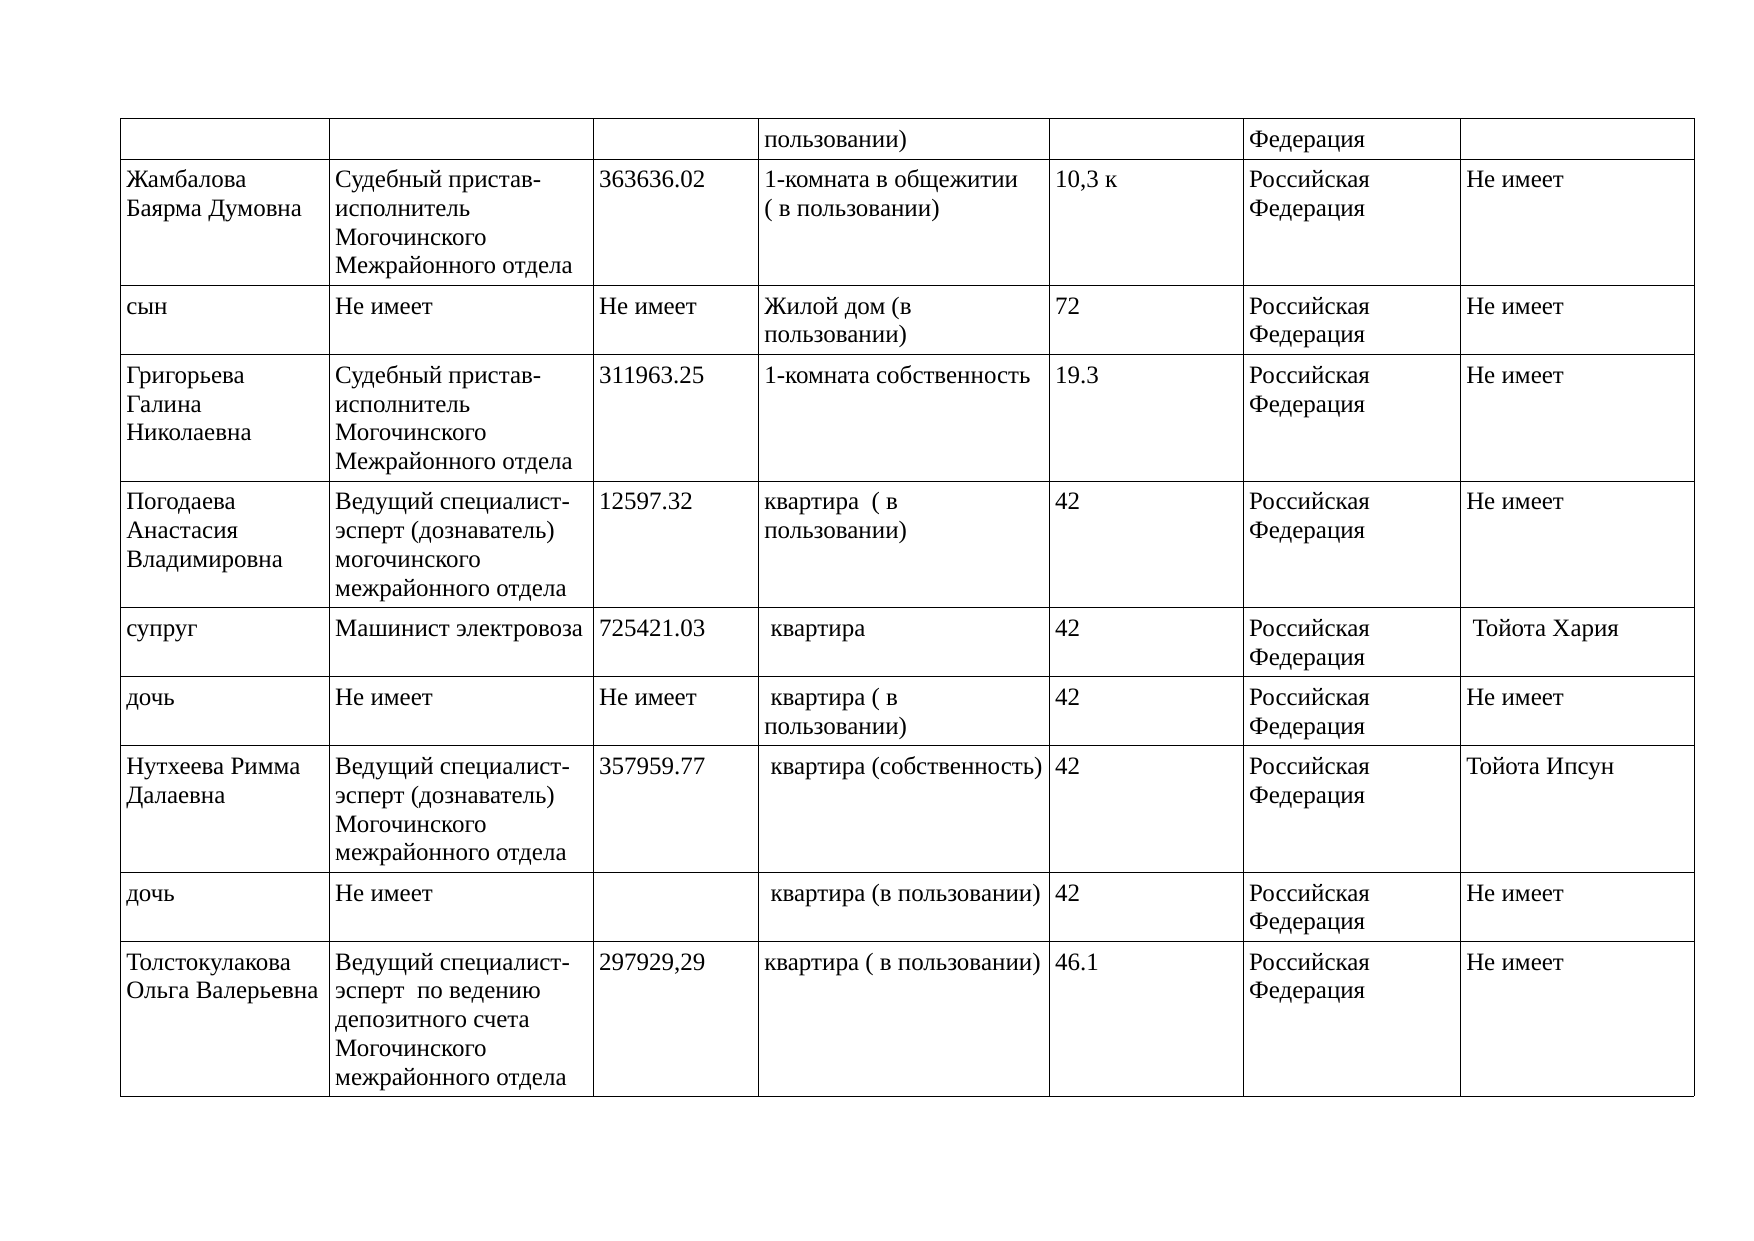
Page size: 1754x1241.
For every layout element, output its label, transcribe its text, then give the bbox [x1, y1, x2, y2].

table_cell 42 [1050, 482, 1243, 607]
table_cell Российская Федерация [1244, 286, 1460, 354]
table_cell Нутхеева Римма Далаевна [121, 746, 329, 872]
table_cell 12597,32 [594, 482, 758, 607]
table_cell 357959,77 [594, 746, 758, 872]
table_cell супруг [121, 608, 329, 676]
table_cell Не имеет [594, 286, 758, 354]
table_cell Судебный пристав-исполнитель Могочинского Межрайонного отдела [330, 160, 593, 285]
table_cell Тойота Ипсун [1461, 746, 1694, 872]
table_cell Не имеет [1461, 286, 1694, 354]
table_cell 42 [1050, 608, 1243, 676]
table_cell Российская Федерация [1244, 482, 1460, 607]
table_cell квартира ( в пользовании) [759, 482, 1049, 607]
table_cell 42 [1050, 677, 1243, 745]
table_cell Российская Федерация [1244, 746, 1460, 872]
table_cell Машинист электровоза [330, 608, 593, 676]
table_cell Погодаева Анастасия Владимировна [121, 482, 329, 607]
table_cell Тойота Хария [1461, 608, 1694, 676]
table_cell квартира ( в пользовании) [759, 942, 1049, 1096]
table_cell Толстокулакова Ольга Валерьевна [121, 942, 329, 1096]
table_cell 53,2 [1050, 119, 1243, 158]
table_cell дочь [121, 677, 329, 745]
table_cell Не имеет [1461, 942, 1694, 1096]
table_cell Жилой дом (в пользовании) [759, 286, 1049, 354]
table_cell Российская Федерация [1244, 608, 1460, 676]
table_cell 42 [1050, 873, 1243, 941]
table_cell квартира ( в пользовании) [759, 677, 1049, 745]
table_cell 10,3 к [1050, 160, 1243, 285]
table_cell [1461, 119, 1694, 158]
table_cell Судебный пристав-исполнитель Могочинского Межрайонного отдела [330, 355, 593, 481]
table_cell Ведущий специалист-эсперт по ведению депозитного счета Могочинского межрайонного отдела [330, 942, 593, 1096]
table_cell квартира (в пользовании) [759, 873, 1049, 941]
table_cell Не имеет [1461, 677, 1694, 745]
table_cell Ведущий специалист-эсперт (дознаватель) Могочинского межрайонного отдела [330, 746, 593, 872]
table_cell 1-комната в общежитии ( в пользовании) [759, 160, 1049, 285]
table_cell Не имеет [330, 873, 593, 941]
table_cell 72 [1050, 286, 1243, 354]
table_cell Российская Федерация [1244, 160, 1460, 285]
table_cell сын [121, 286, 329, 354]
table_cell дочь [121, 873, 329, 941]
table_cell Не имеет [1461, 160, 1694, 285]
table_cell Федерация [1244, 119, 1460, 158]
table_cell [594, 873, 758, 941]
table_cell [594, 119, 758, 158]
table_cell квартира [759, 608, 1049, 676]
table_cell квартира (собственность) [759, 746, 1049, 872]
table_cell Российская Федерация [1244, 355, 1460, 481]
table_cell Не имеет [330, 677, 593, 745]
table_cell пользовании) [759, 119, 1049, 158]
table_cell Российская Федерация [1244, 942, 1460, 1096]
table_cell Не имеет [330, 286, 593, 354]
table_cell Не имеет [1461, 482, 1694, 607]
table_cell 297929,29 [594, 942, 758, 1096]
table_cell 19,3 [1050, 355, 1243, 481]
table_cell 46,1 [1050, 942, 1243, 1096]
table_cell Жамбалова Баярма Думовна [121, 160, 329, 285]
table_cell Российская Федерация [1244, 873, 1460, 941]
table_cell [121, 119, 329, 158]
table_cell 363636,02 [594, 160, 758, 285]
table_cell [330, 119, 593, 158]
table_cell 1-комната собственность [759, 355, 1049, 481]
table_cell Григорьева Галина Николаевна [121, 355, 329, 481]
table_cell Не имеет [594, 677, 758, 745]
table_cell 42 [1050, 746, 1243, 872]
table_cell Ведущий специалист-эсперт (дознаватель) могочинского межрайонного отдела [330, 482, 593, 607]
table_cell 725421,03 [594, 608, 758, 676]
table_cell Не имеет [1461, 355, 1694, 481]
table_cell 311963,25 [594, 355, 758, 481]
table_cell Не имеет [1461, 873, 1694, 941]
table_cell Российская Федерация [1244, 677, 1460, 745]
